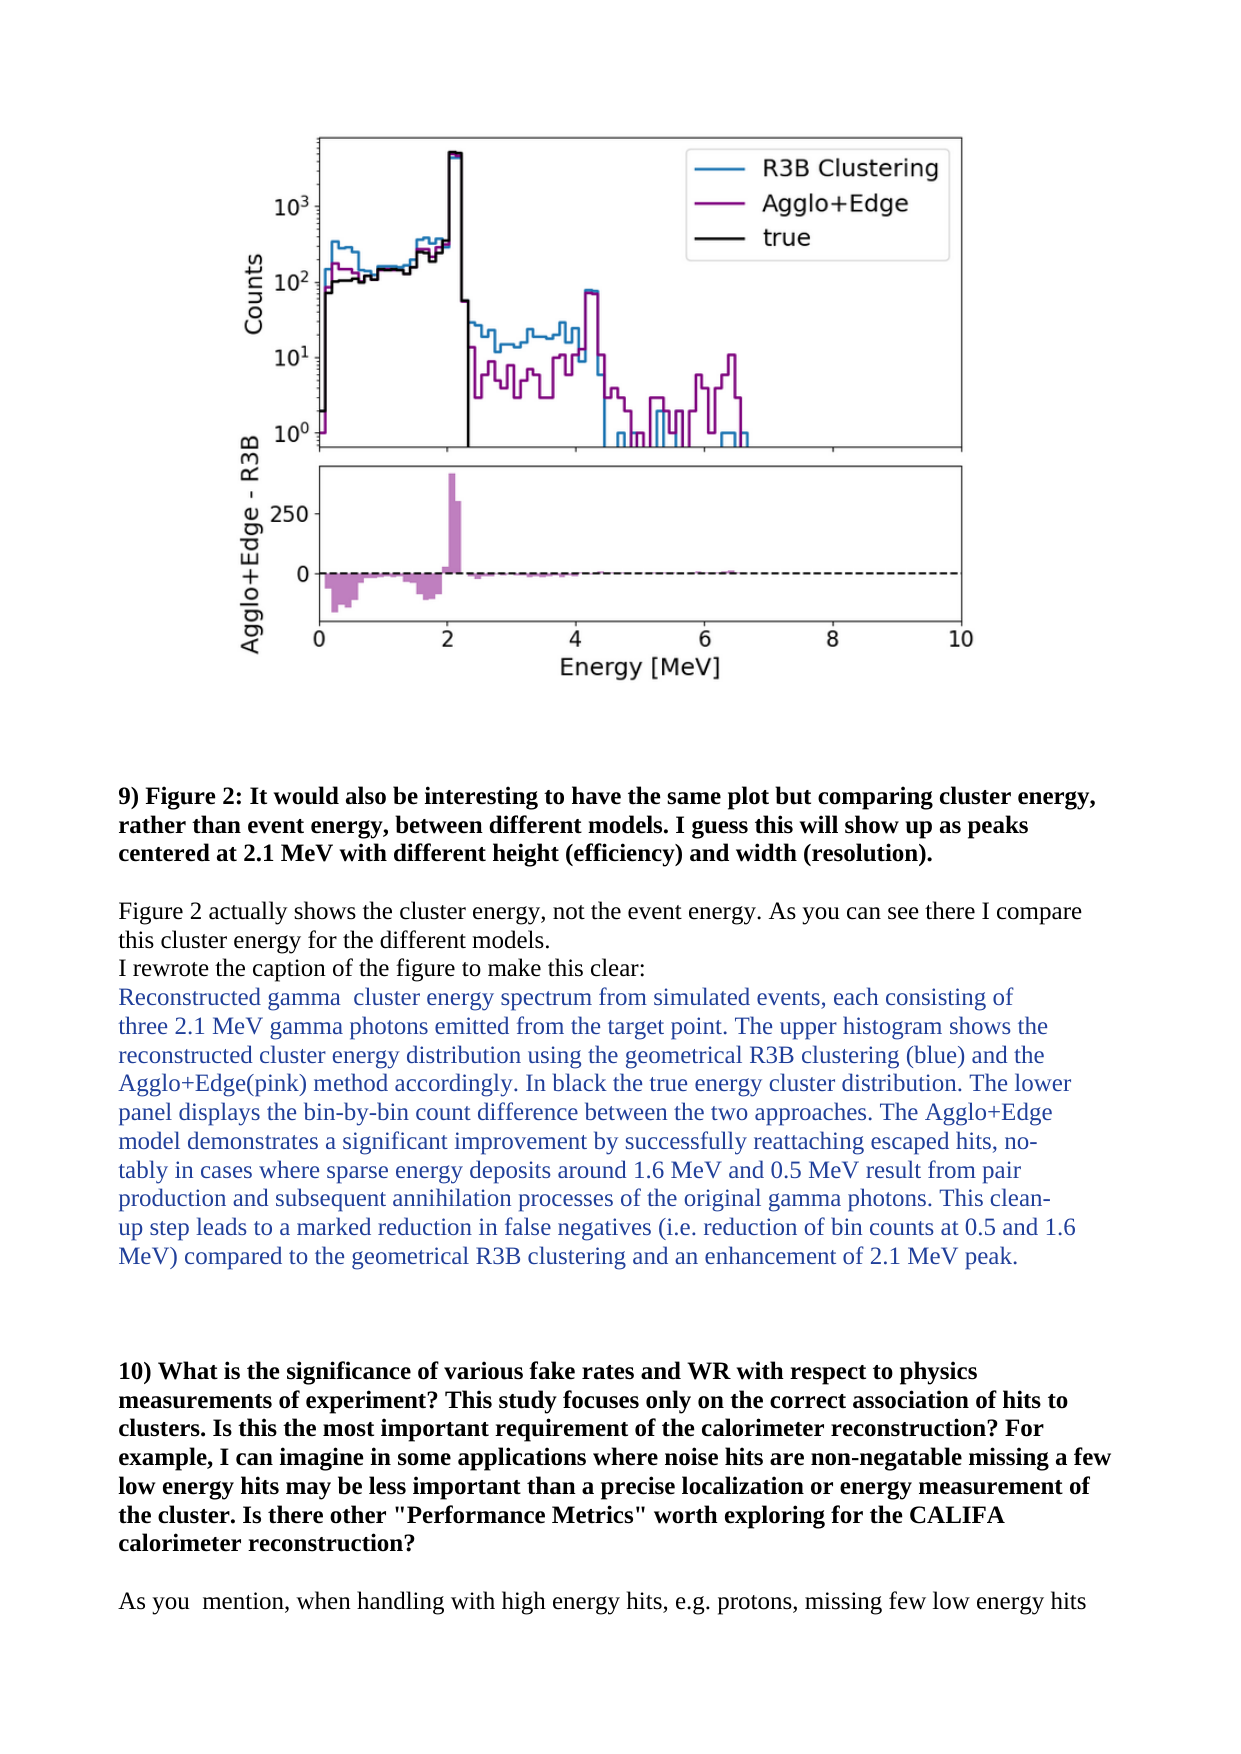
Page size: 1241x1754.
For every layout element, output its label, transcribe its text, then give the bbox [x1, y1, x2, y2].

picture [226, 118, 1014, 695]
text Figure 2 actually shows the cluster energy, not the event energy. As you can see there I compare this cluster energy for the different models. [118, 896, 1122, 953]
text 10) What is the significance of various fake rates and WR with respect to physics measurements of experiment? This study focuses only on the correct association of hits to clusters. Is this the most important requirement of the calorimeter reconstruction? For example, I can imagine in some applications where noise hits are non-negatable missing a few low energy hits may be less important than a precise localization or energy measurement of the cluster. Is there other "Performance Metrics" worth exploring for the CALIFA calorimeter reconstruction? [118, 1356, 1122, 1557]
text up step leads to a marked reduction in false negatives (i.e. reduction of bin counts at 0.5 and 1.6 MeV) compared to the geometrical R3B clustering and an enhancement of 2.1 MeV peak. [118, 1212, 1122, 1270]
text As you mention, when handling with high energy hits, e.g. protons, missing few low energy hits [118, 1586, 1122, 1615]
text three 2.1 MeV gamma photons emitted from the target point. The upper histogram shows the reconstructed cluster energy distribution using the geometrical R3B clustering (blue) and the Agglo+Edge(pink) method accordingly. In black the true energy cluster distribution. The lower panel displays the bin-by-bin count difference between the two approaches. The Agglo+Edge [118, 1011, 1122, 1126]
text production and subsequent annihilation processes of the original gamma photons. This clean- [118, 1183, 1122, 1212]
text model demonstrates a significant improvement by successfully reattaching escaped hits, no- [118, 1126, 1122, 1155]
text tably in cases where sparse energy deposits around 1.6 MeV and 0.5 MeV result from pair [118, 1155, 1122, 1183]
text I rewrote the caption of the figure to make this clear: Reconstructed gamma cluster energy spectrum from simulated events, each consisting of [118, 953, 1122, 1011]
text 9) Figure 2: It would also be interesting to have the same plot but comparing cluster energy, rather than event energy, between different models. I guess this will show up as peaks centered at 2.1 MeV with different height (efficiency) and width (resolution). [118, 781, 1122, 867]
